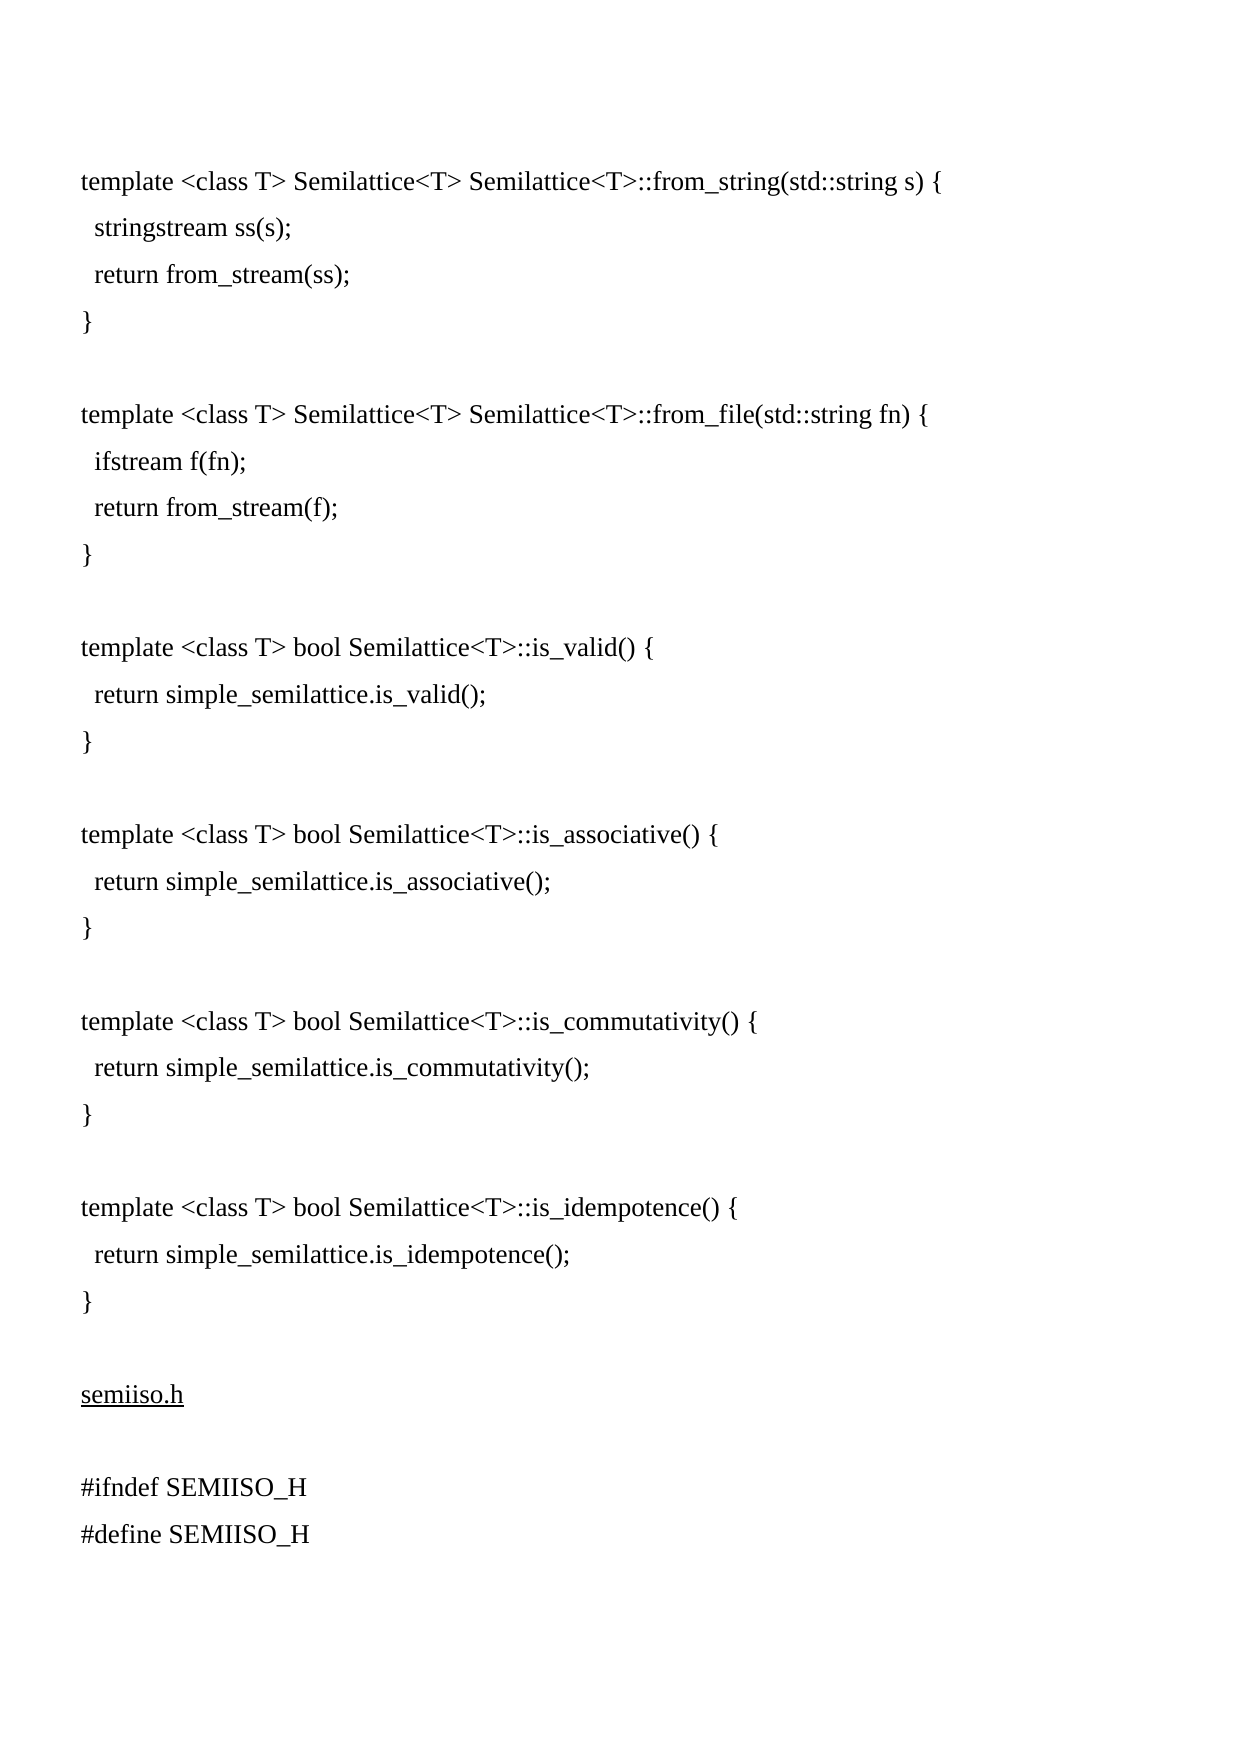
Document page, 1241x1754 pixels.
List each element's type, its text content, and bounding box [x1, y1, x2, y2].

list template <class T> bool Semilattice<T>::is_idempotence() { [81, 1191, 1122, 1223]
list semiiso.h [81, 1378, 1122, 1409]
list } [81, 538, 1122, 569]
list } [81, 725, 1122, 756]
list return simple_semilattice.is_valid(); [81, 678, 1122, 709]
list #ifndef SEMIISO_H [81, 1471, 1122, 1503]
list } [81, 1098, 1122, 1129]
list } [81, 1285, 1122, 1316]
list #define SEMIISO_H [81, 1518, 1122, 1549]
list template <class T> bool Semilattice<T>::is_associative() { [81, 818, 1122, 849]
list } [81, 305, 1122, 336]
list stringstream ss(s); [81, 211, 1122, 243]
list template <class T> bool Semilattice<T>::is_commutativity() { [81, 1005, 1122, 1036]
list template <class T> Semilattice<T> Semilattice<T>::from_string(std::string s) { [81, 165, 1122, 196]
list return simple_semilattice.is_idempotence(); [81, 1238, 1122, 1269]
list return simple_semilattice.is_commutativity(); [81, 1051, 1122, 1083]
list } [81, 911, 1122, 943]
list return from_stream(ss); [81, 258, 1122, 289]
list template <class T> Semilattice<T> Semilattice<T>::from_file(std::string fn) { [81, 398, 1122, 429]
list return simple_semilattice.is_associative(); [81, 865, 1122, 896]
list return from_stream(f); [81, 491, 1122, 523]
list template <class T> bool Semilattice<T>::is_valid() { [81, 631, 1122, 663]
list ifstream f(fn); [81, 445, 1122, 476]
